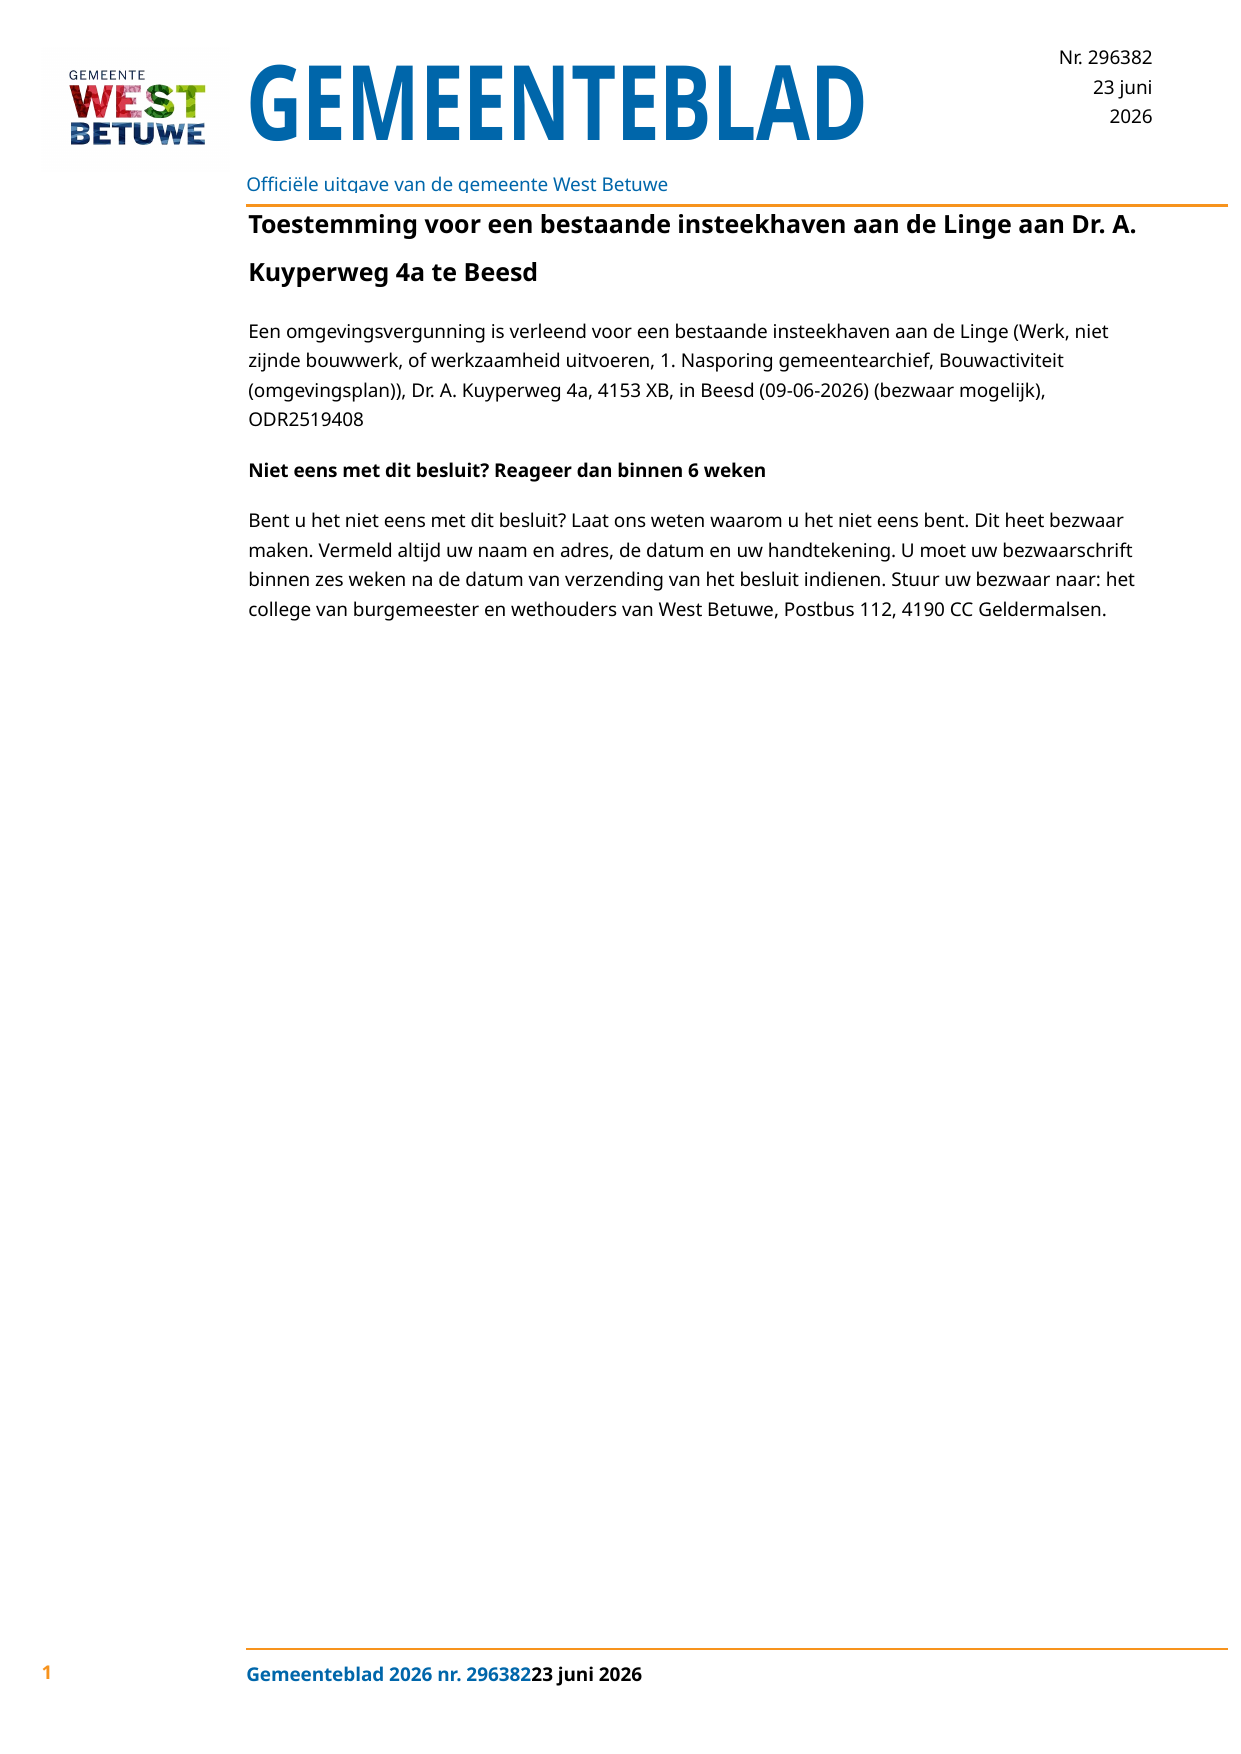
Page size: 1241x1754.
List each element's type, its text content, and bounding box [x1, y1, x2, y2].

text Bent u het niet eens met dit besluit? Laat ons weten waarom u het niet eens bent. Dit heet bezwaar maken. Vermeld altijd uw naam en adres, de datum en uw handtekening. U moet uw bezwaarschrift binnen zes weken na de datum van verzending van het besluit indienen. Stuur uw bezwaar naar: het college van burgemeester en wethouders van West Betuwe, Postbus 112, 4190 CC Geldermalsen. [248, 507, 1152, 622]
picture [41, 47, 231, 172]
text Een omgevingsvergunning is verleend voor een bestaande insteekhaven aan de Linge (Werk, niet zijnde bouwwerk, of werkzaamheid uitvoeren, 1. Nasporing gemeentearchief, Bouwactiviteit (omgevingsplan)), Dr. A. Kuyperweg 4a, 4153 XB, in Beesd (09-06-2026) (bezwaar mogelijk), ODR2519408 [248, 318, 1152, 432]
text Niet eens met dit besluit? Reageer dan binnen 6 weken [248, 457, 1152, 483]
text Toestemming voor een bestaande insteekhaven aan de Linge aan Dr. A. Kuyperweg 4a te Beesd [248, 207, 1152, 288]
